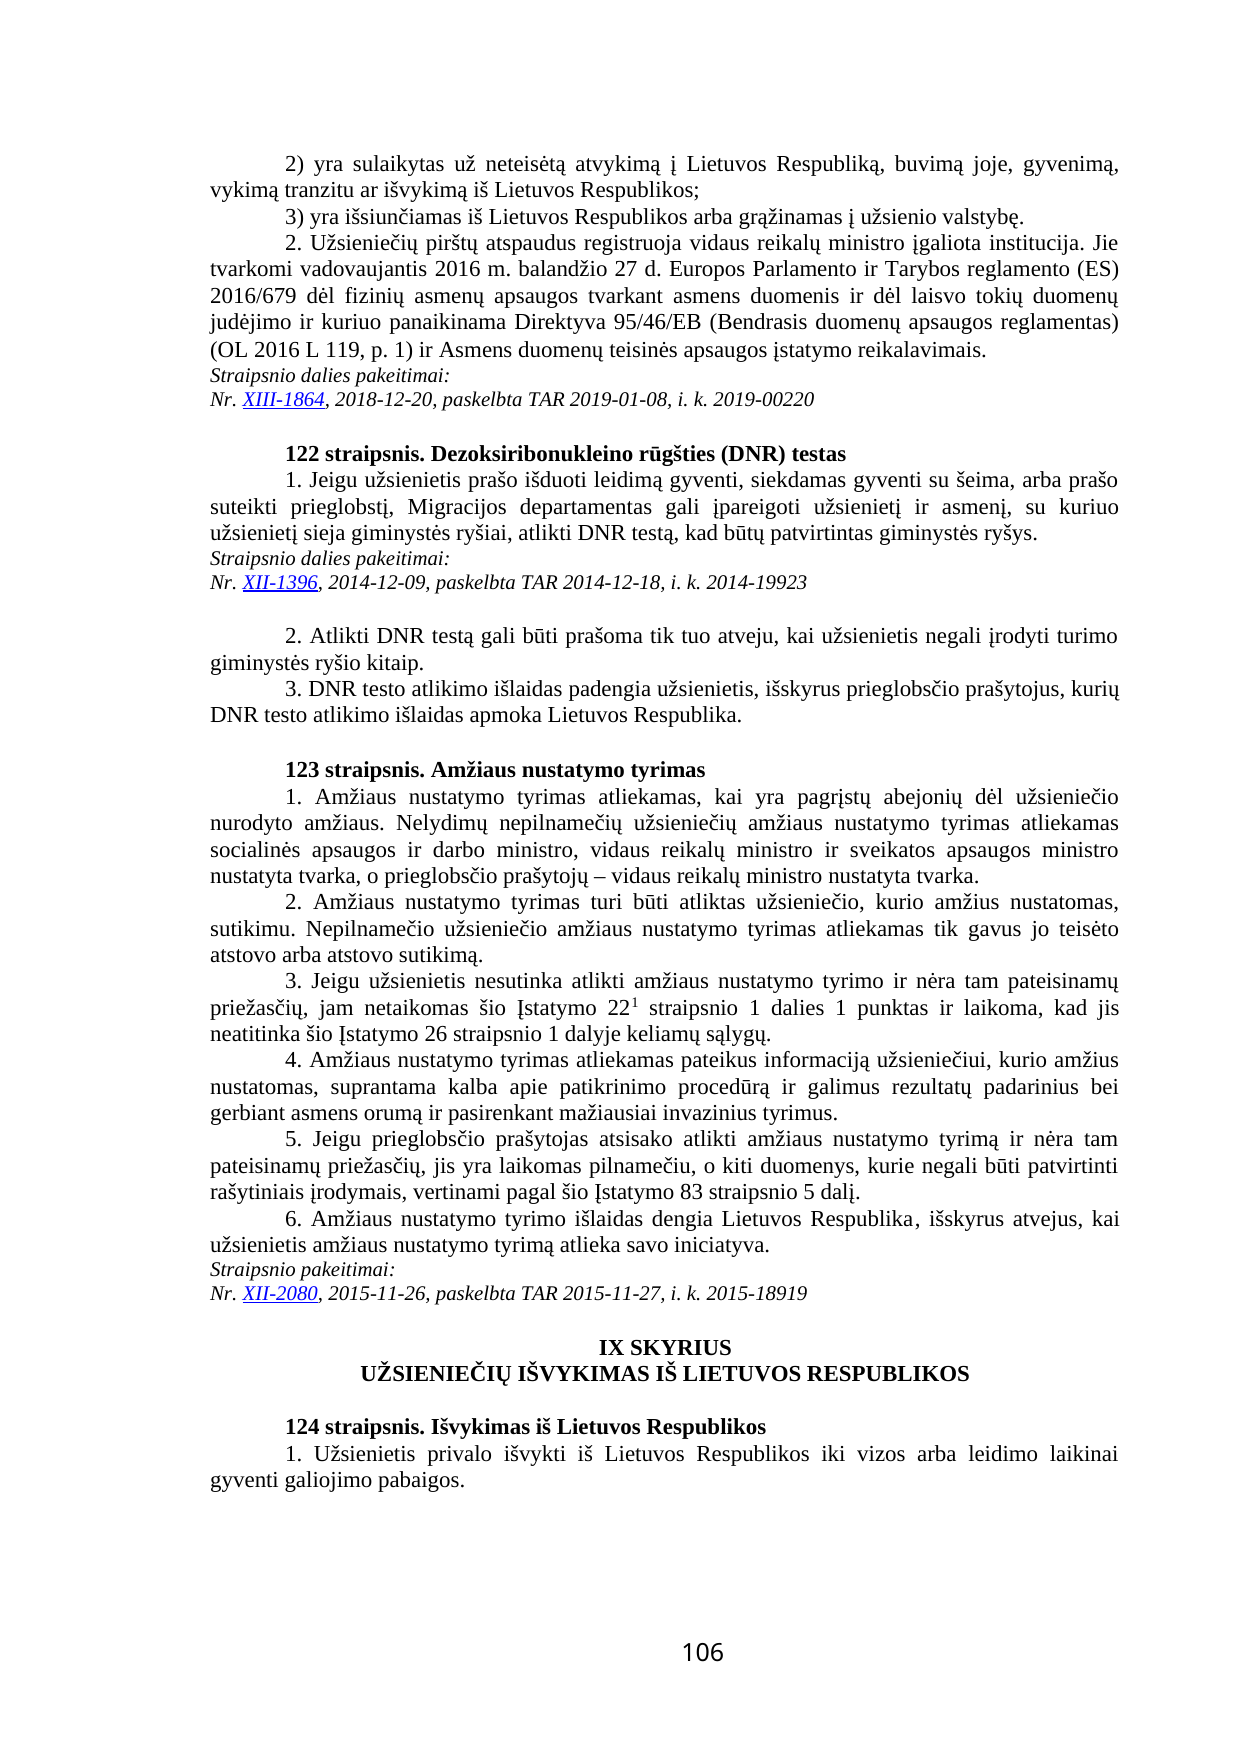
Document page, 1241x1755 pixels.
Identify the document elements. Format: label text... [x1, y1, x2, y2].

text Straipsnio pakeitimai: [210, 1257, 1120, 1281]
text 3. Jeigu užsienietis nesutinka atlikti amžiaus nustatymo tyrimo ir nėra tam pateisinamų priežasčių, jam netaikomas šio Įstatymo 221 straipsnio 1 dalies 1 punktas ir laikoma, kad jis neatitinka šio Įstatymo 26 straipsnio 1 dalyje keliamų sąlygų. [210, 967, 1120, 1046]
subtitle 122 straipsnis. Dezoksiribonukleino rūgšties (DNR) testas [210, 440, 1120, 466]
text 1. Amžiaus nustatymo tyrimas atliekamas, kai yra pagrįstų abejonių dėl užsieniečio nurodyto amžiaus. Nelydimų nepilnamečių užsieniečių amžiaus nustatymo tyrimas atliekamas socialinės apsaugos ir darbo ministro, vidaus reikalų ministro ir sveikatos apsaugos ministro nustatyta tvarka, o prieglobsčio prašytojų – vidaus reikalų ministro nustatyta tvarka. [210, 783, 1120, 888]
text Straipsnio dalies pakeitimai: [210, 363, 1120, 387]
text Nr. XII-1396, 2014-12-09, paskelbta TAR 2014-12-18, i. k. 2014-19923 [210, 569, 1120, 594]
text 124 straipsnis. Išvykimas iš Lietuvos Respublikos [210, 1413, 1120, 1439]
text Straipsnio dalies pakeitimai: [210, 546, 1120, 569]
text 6. Amžiaus nustatymo tyrimo išlaidas dengia Lietuvos Respublika, išskyrus atvejus, kai užsienietis amžiaus nustatymo tyrimą atlieka savo iniciatyva. [210, 1204, 1120, 1257]
text Nr. XII-2080, 2015-11-26, paskelbta TAR 2015-11-27, i. k. 2015-18919 [210, 1281, 1120, 1305]
text UŽSIENIEČIŲ IŠVYKIMAS IŠ LIETUVOS RESPUBLIKOS [210, 1361, 1120, 1387]
text 3. DNR testo atlikimo išlaidas padengia užsienietis, išskyrus prieglobsčio prašytojus, kurių DNR testo atlikimo išlaidas apmoka Lietuvos Respublika. [210, 675, 1120, 728]
text 1. Užsienietis privalo išvykti iš Lietuvos Respublikos iki vizos arba leidimo laikinai gyventi galiojimo pabaigos. [210, 1439, 1120, 1492]
text 3) yra išsiunčiamas iš Lietuvos Respublikos arba grąžinamas į užsienio valstybę. [210, 203, 1120, 229]
text 2. Atlikti DNR testą gali būti prašoma tik tuo atveju, kai užsienietis negali įrodyti turimo giminystės ryšio kitaip. [210, 622, 1120, 675]
text 2. Amžiaus nustatymo tyrimas turi būti atliktas užsieniečio, kurio amžius nustatomas, sutikimu. Nepilnamečio užsieniečio amžiaus nustatymo tyrimas atliekamas tik gavus jo teisėto atstovo arba atstovo sutikimą. [210, 888, 1120, 967]
text 123 straipsnis. Amžiaus nustatymo tyrimas [210, 757, 1120, 783]
text Nr. XIII-1864, 2018-12-20, paskelbta TAR 2019-01-08, i. k. 2019-00220 [210, 387, 1120, 411]
text 5. Jeigu prieglobsčio prašytojas atsisako atlikti amžiaus nustatymo tyrimą ir nėra tam pateisinamų priežasčių, jis yra laikomas pilnamečiu, o kiti duomenys, kurie negali būti patvirtinti rašytiniais įrodymais, vertinami pagal šio Įstatymo 83 straipsnio 5 dalį. [210, 1126, 1120, 1204]
text 2) yra sulaikytas už neteisėtą atvykimą į Lietuvos Respubliką, buvimą joje, gyvenimą, vykimą tranzitu ar išvykimą iš Lietuvos Respublikos; [210, 150, 1120, 203]
text IX SKYRIUS [210, 1334, 1120, 1361]
text 4. Amžiaus nustatymo tyrimas atliekamas pateikus informaciją užsieniečiui, kurio amžius nustatomas, suprantama kalba apie patikrinimo procedūrą ir galimus rezultatų padarinius bei gerbiant asmens orumą ir pasirenkant mažiausiai invazinius tyrimus. [210, 1046, 1120, 1126]
text 1. Jeigu užsienietis prašo išduoti leidimą gyventi, siekdamas gyventi su šeima, arba prašo suteikti prieglobstį, Migracijos departamentas gali įpareigoti užsienietį ir asmenį, su kuriuo užsienietį sieja giminystės ryšiai, atlikti DNR testą, kad būtų patvirtintas giminystės ryšys. [210, 466, 1120, 546]
text 2. Užsieniečių pirštų atspaudus registruoja vidaus reikalų ministro įgaliota institucija. Jie tvarkomi vadovaujantis 2016 m. balandžio 27 d. Europos Parlamento ir Tarybos reglamento (ES) 2016/679 dėl fizinių asmenų apsaugos tvarkant asmens duomenis ir dėl laisvo tokių duomenų judėjimo ir kuriuo panaikinama Direktyva 95/46/EB (Bendrasis duomenų apsaugos reglamentas) (OL 2016 L 119, p. 1) ir Asmens duomenų teisinės apsaugos įstatymo reikalavimais. [210, 229, 1120, 363]
